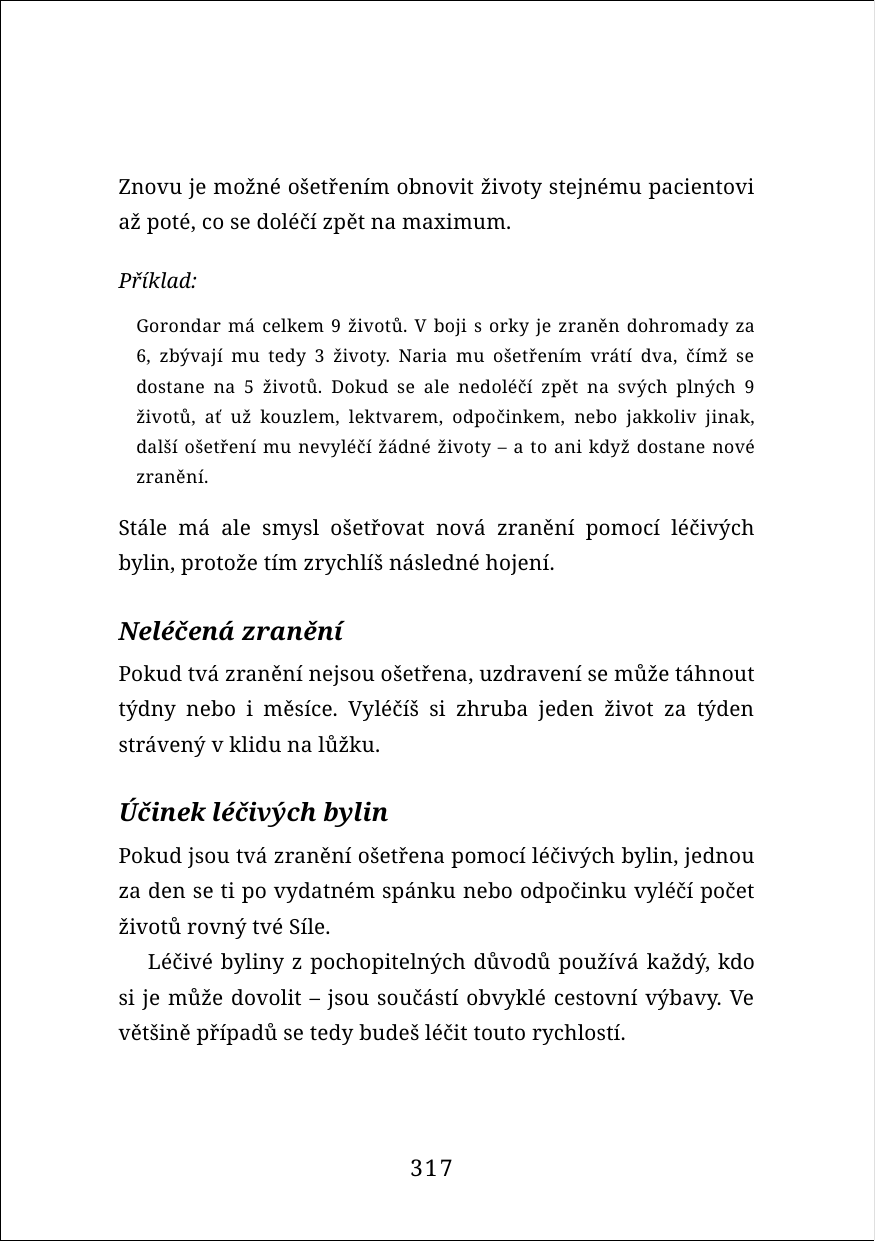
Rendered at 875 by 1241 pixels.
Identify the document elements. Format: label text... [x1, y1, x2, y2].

text Pokud tvá zranění nejsou ošetřena, uzdravení se může táhnout týdny nebo i měsíce. Vyléčíš si zhruba jeden život za týden strávený v klidu na lůžku. [118, 659, 756, 758]
text Stále má ale smysl ošetřovat nová zranění pomocí léčivých bylin, protože tím zrychlíš následné hojení. [118, 513, 756, 577]
subtitle Neléčená zranění [118, 613, 756, 647]
text Gorondar má celkem 9 životů. V boji s orky je zraněn dohromady za 6, zbývají mu tedy 3 životy. Naria mu ošetřením vrátí dva, čímž se dostane na 5 životů. Dokud se ale nedoléčí zpět na svých plných 9 životů, ať už kouzlem, lektvarem, odpočinkem, nebo jakkoliv jinak, další ošetření mu nevyléčí žádné životy – a to ani když dostane nové zranění. [136, 314, 756, 489]
text Pokud jsou tvá zranění ošetřena pomocí léčivých bylin, jednou za den se ti po vydatném spánku nebo odpočinku vyléčí počet životů rovný tvé Síle. Léčivé byliny z pochopitelných důvodů používá každý, kdo si je může dovolit – jsou součástí obvyklé cestovní výbavy. Ve většině případů se tedy budeš léčit touto rychlostí. [118, 841, 756, 1047]
subtitle Účinek léčivých bylin [118, 795, 756, 829]
text Znovu je možné ošetřením obnovit životy stejnému pacientovi až poté, co se doléčí zpět na maximum. [118, 172, 756, 236]
text Příklad: [118, 266, 756, 295]
